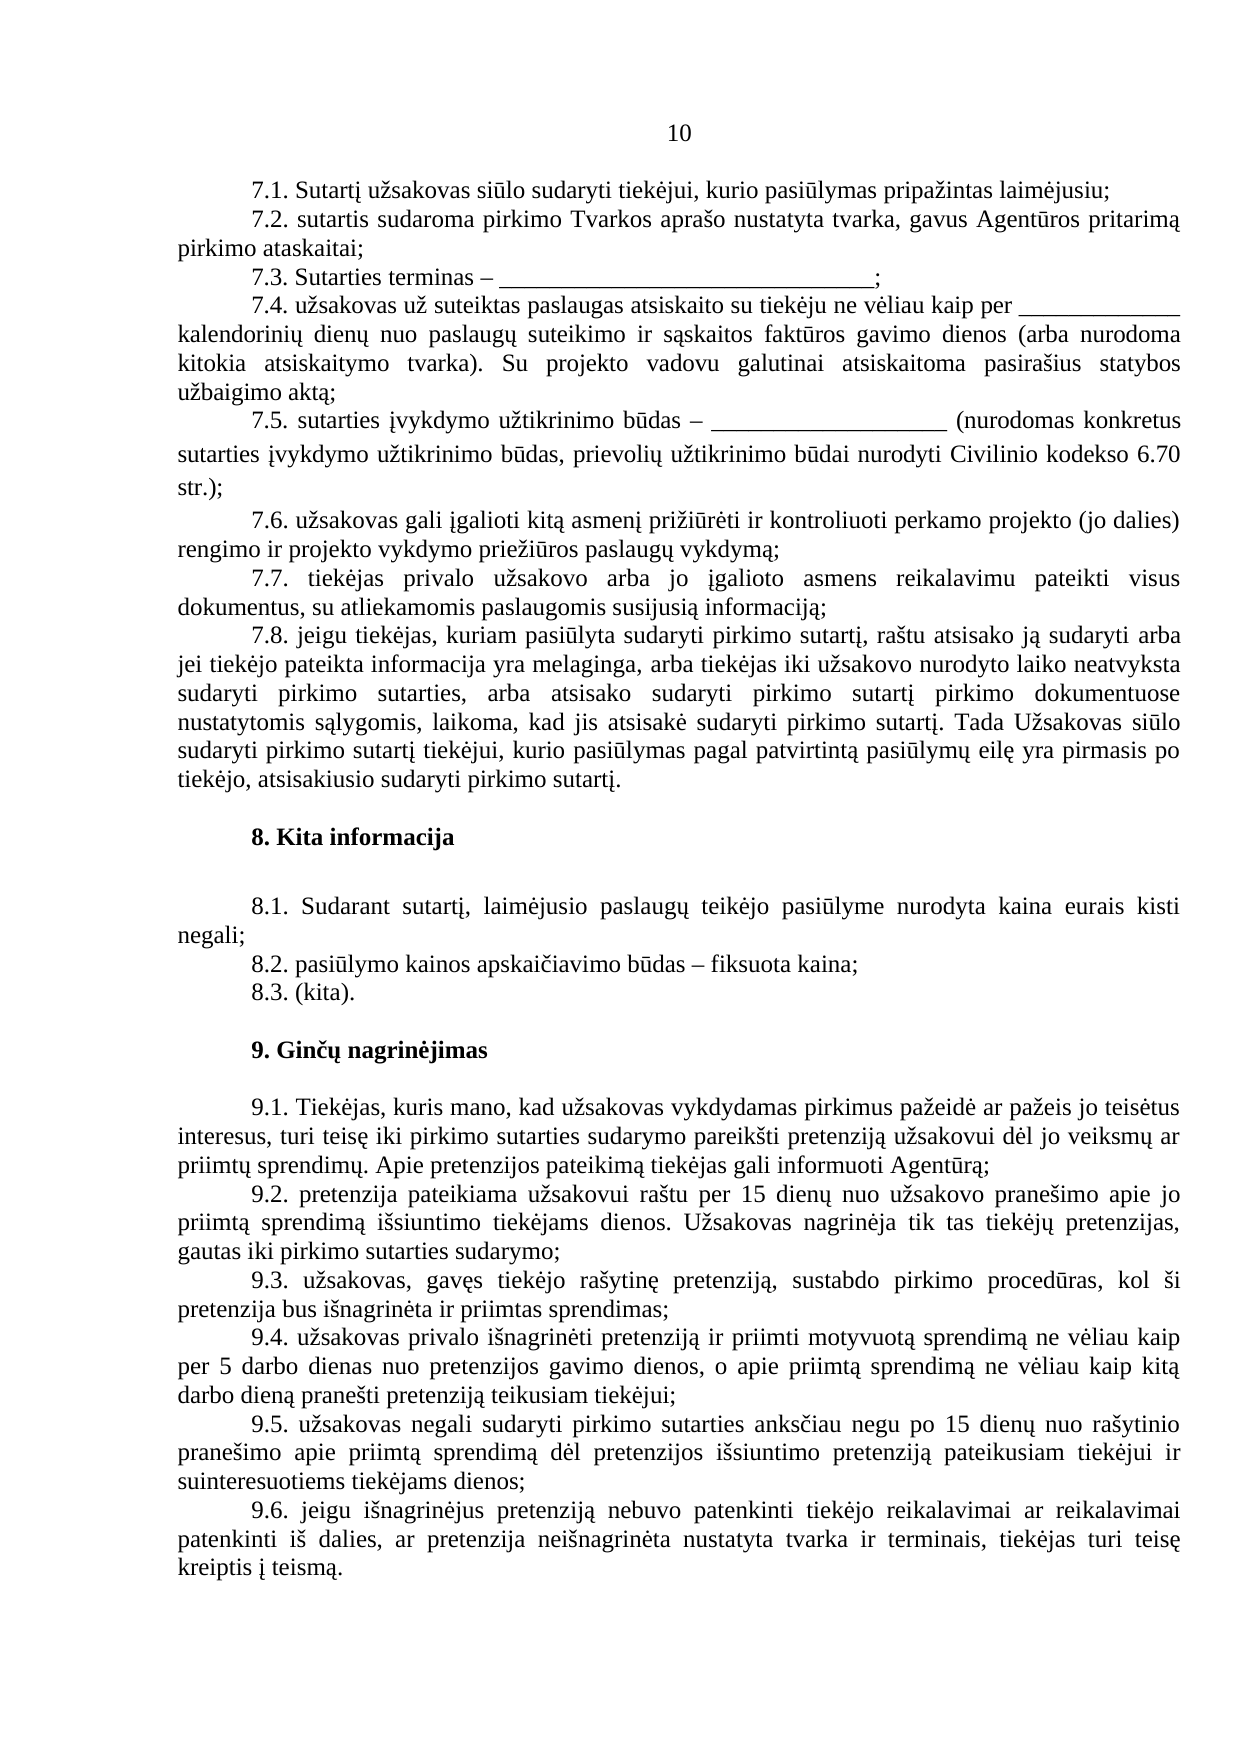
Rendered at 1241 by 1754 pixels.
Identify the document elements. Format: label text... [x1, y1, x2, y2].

text 9.5. užsakovas negali sudaryti pirkimo sutarties anksčiau negu po 15 dienų nuo rašytinio pranešimo apie priimtą sprendimą dėl pretenzijos išsiuntimo pretenziją pateikusiam tiekėjui ir suinteresuotiems tiekėjams dienos; [177, 1409, 1181, 1495]
text 9.2. pretenzija pateikiama užsakovui raštu per 15 dienų nuo užsakovo pranešimo apie jo priimtą sprendimą išsiuntimo tiekėjams dienos. Užsakovas nagrinėja tik tas tiekėjų pretenzijas, gautas iki pirkimo sutarties sudarymo; [177, 1179, 1181, 1265]
text 7.5. sutarties įvykdymo užtikrinimo būdas – ___________________ (nurodomas konkretus sutarties įvykdymo užtikrinimo būdas, prievolių užtikrinimo būdai nurodyti Civilinio kodekso 6.70 str.); [177, 406, 1181, 501]
text 7.4. užsakovas už suteiktas paslaugas atsiskaito su tiekėju ne vėliau kaip per _____________ kalendorinių dienų nuo paslaugų suteikimo ir sąskaitos faktūros gavimo dienos (arba nurodoma kitokia atsiskaitymo tvarka). Su projekto vadovu galutinai atsiskaitoma pasirašius statybos užbaigimo aktą; [177, 291, 1181, 406]
text 9.3. užsakovas, gavęs tiekėjo rašytinę pretenziją, sustabdo pirkimo procedūras, kol ši pretenzija bus išnagrinėta ir priimtas sprendimas; [177, 1265, 1181, 1322]
text 7.2. sutartis sudaroma pirkimo Tvarkos aprašo nustatyta tvarka, gavus Agentūros pritarimą pirkimo ataskaitai; [177, 204, 1181, 262]
text 7.8. jeigu tiekėjas, kuriam pasiūlyta sudaryti pirkimo sutartį, raštu atsisako ją sudaryti arba jei tiekėjo pateikta informacija yra melaginga, arba tiekėjas iki užsakovo nurodyto laiko neatvyksta sudaryti pirkimo sutarties, arba atsisako sudaryti pirkimo sutartį pirkimo dokumentuose nustatytomis sąlygomis, laikoma, kad jis atsisakė sudaryti pirkimo sutartį. Tada Užsakovas siūlo sudaryti pirkimo sutartį tiekėjui, kurio pasiūlymas pagal patvirtintą pasiūlymų eilę yra pirmasis po tiekėjo, atsisakiusio sudaryti pirkimo sutartį. [177, 621, 1181, 793]
text 7.7. tiekėjas privalo užsakovo arba jo įgalioto asmens reikalavimu pateikti visus dokumentus, su atliekamomis paslaugomis susijusią informaciją; [177, 563, 1181, 621]
text 7.6. užsakovas gali įgalioti kitą asmenį prižiūrėti ir kontroliuoti perkamo projekto (jo dalies) rengimo ir projekto vykdymo priežiūros paslaugų vykdymą; [177, 506, 1181, 563]
text 8. Kita informacija [177, 822, 1211, 851]
text 7.3. Sutarties terminas – ______________________________; [177, 262, 1181, 291]
text 8.1. Sudarant sutartį, laimėjusio paslaugų teikėjo pasiūlyme nurodyta kaina eurais kisti negali; [177, 891, 1181, 949]
text 9. Ginčų nagrinėjimas [177, 1035, 1211, 1064]
text 9.6. jeigu išnagrinėjus pretenziją nebuvo patenkinti tiekėjo reikalavimai ar reikalavimai patenkinti iš dalies, ar pretenzija neišnagrinėta nustatyta tvarka ir terminais, tiekėjas turi teisę kreiptis į teismą. [177, 1495, 1181, 1581]
text 8.3. (kita). [177, 977, 1211, 1006]
text 9.4. užsakovas privalo išnagrinėti pretenziją ir priimti motyvuotą sprendimą ne vėliau kaip per 5 darbo dienas nuo pretenzijos gavimo dienos, o apie priimtą sprendimą ne vėliau kaip kitą darbo dieną pranešti pretenziją teikusiam tiekėjui; [177, 1322, 1181, 1409]
text 9.1. Tiekėjas, kuris mano, kad užsakovas vykdydamas pirkimus pažeidė ar pažeis jo teisėtus interesus, turi teisę iki pirkimo sutarties sudarymo pareikšti pretenziją užsakovui dėl jo veiksmų ar priimtų sprendimų. Apie pretenzijos pateikimą tiekėjas gali informuoti Agentūrą; [177, 1092, 1181, 1179]
text 8.2. pasiūlymo kainos apskaičiavimo būdas – fiksuota kaina; [177, 949, 1211, 977]
text 7.1. Sutartį užsakovas siūlo sudaryti tiekėjui, kurio pasiūlymas pripažintas laimėjusiu; [177, 176, 1181, 204]
